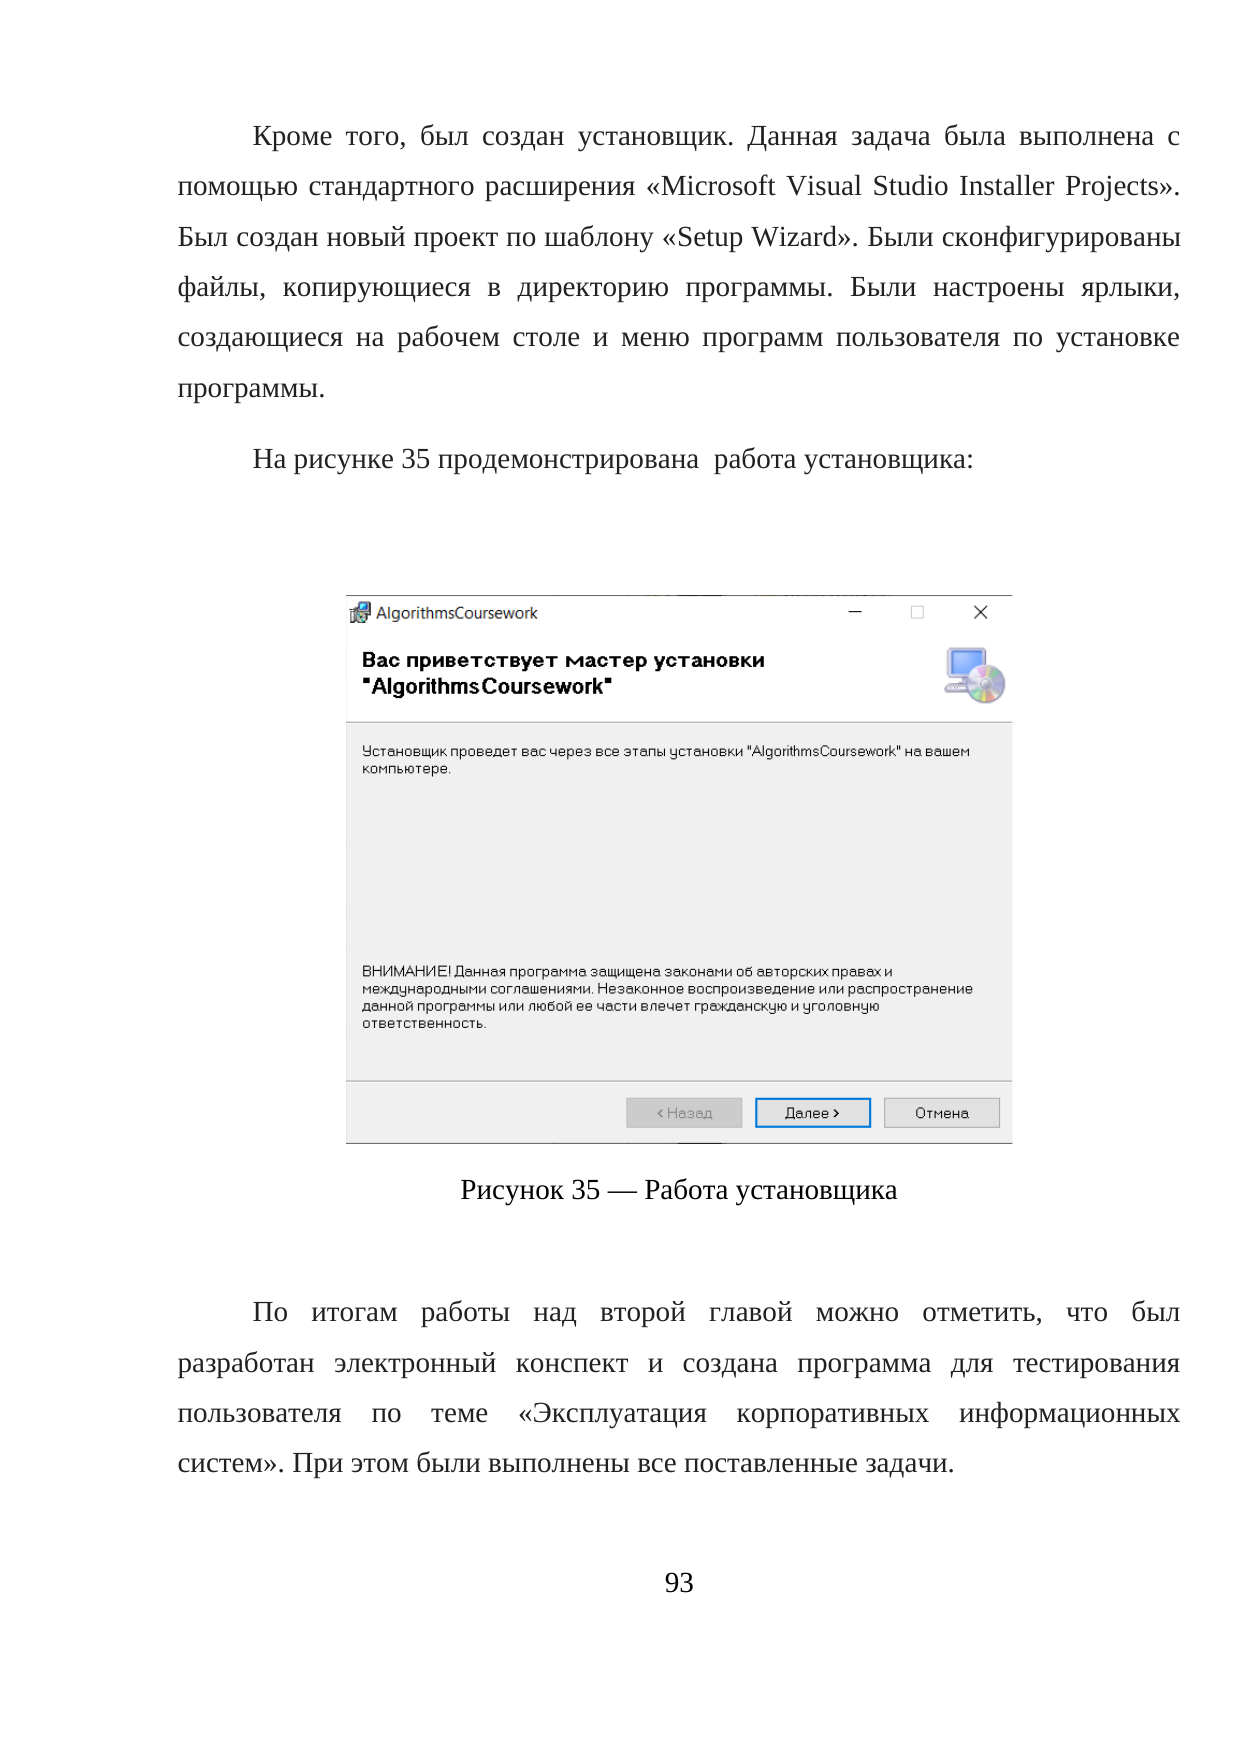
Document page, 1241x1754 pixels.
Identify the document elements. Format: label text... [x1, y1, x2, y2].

text Рисунок 35 — Работа установщика [346, 1144, 1012, 1206]
text Кроме того, был создан установщик. Данная задача была выполнена с помощью стандартного расширения «Microsoft Visual Studio Installer Projects». Был создан новый проект по шаблону «Setup Wizard». Были сконфигурированы файлы, копирующиеся в директорию программы. Были настроены ярлыки, создающиеся на рабочем столе и меню программ пользователя по установке программы. [177, 118, 1181, 403]
text По итогам работы над второй главой можно отметить, что был разработан электронный конспект и создана программа для тестирования пользователя по теме «Эксплуатация корпоративных информационных систем». При этом были выполнены все поставленные задачи. [177, 1294, 1181, 1479]
text На рисунке 35 продемонстрирована работа установщика: [177, 441, 1181, 474]
picture [346, 595, 1013, 1144]
